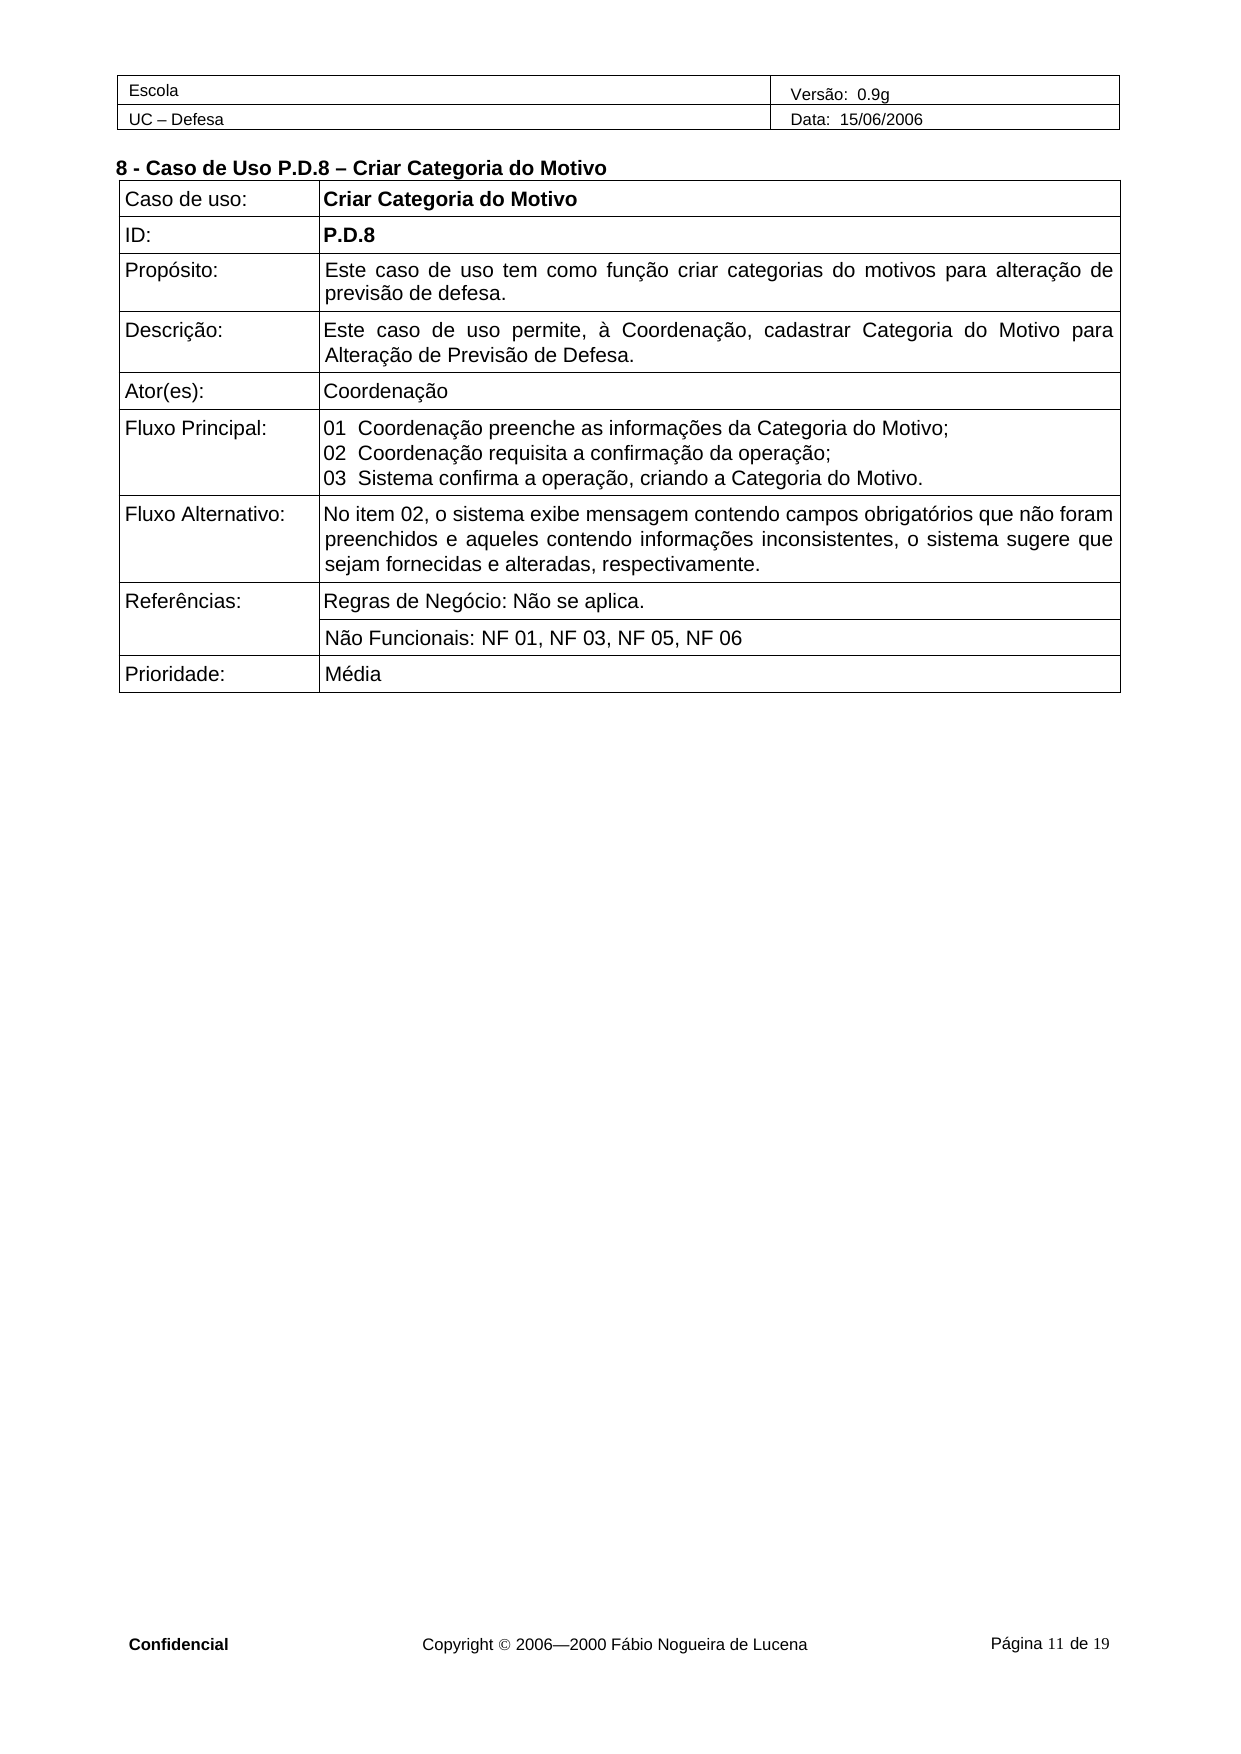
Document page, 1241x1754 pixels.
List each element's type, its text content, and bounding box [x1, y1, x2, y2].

table_cell Coordenação [320, 373, 1120, 409]
table_cell Ator(es): [120, 373, 319, 409]
table_cell Este caso de uso permite, à Coordenação, cadastrar Categoria do Motivo para Alteração de Previsão de Defesa. [320, 312, 1120, 372]
table_cell ID: [120, 217, 319, 253]
text 8 - Caso de Uso P.D.8 – Criar Categoria do Motivo [116, 154, 1120, 179]
table_cell No item 02, o sistema exibe mensagem contendo campos obrigatórios que não foram preenchidos e aqueles contendo informações inconsistentes, o sistema sugere que sejam fornecidas e alteradas, respectivamente. [320, 496, 1120, 582]
table_cell Referências: [120, 583, 319, 655]
table_cell Propósito: [120, 254, 319, 311]
table_cell Média [320, 656, 1120, 692]
table_cell Prioridade: [120, 656, 319, 692]
table_cell Fluxo Principal: [120, 410, 319, 495]
table_cell P.D.8 [320, 217, 1120, 253]
table_cell 01 Coordenação preenche as informações da Categoria do Motivo; 02 Coordenação requisita a confirmação da operação; 03 Sistema confirma a operação, criando a Categoria do Motivo. [320, 410, 1120, 495]
table_header Caso de uso: [120, 181, 319, 216]
table_cell Descrição: [120, 312, 319, 372]
table_cell Não Funcionais: NF 01, NF 03, NF 05, NF 06 [320, 620, 1120, 655]
table_cell Este caso de uso tem como função criar categorias do motivos para alteração de previsão de defesa. [320, 254, 1120, 311]
table_header Criar Categoria do Motivo [320, 181, 1120, 216]
table_header Regras de Negócio: Não se aplica. [320, 583, 1120, 618]
table_cell Fluxo Alternativo: [120, 496, 319, 582]
